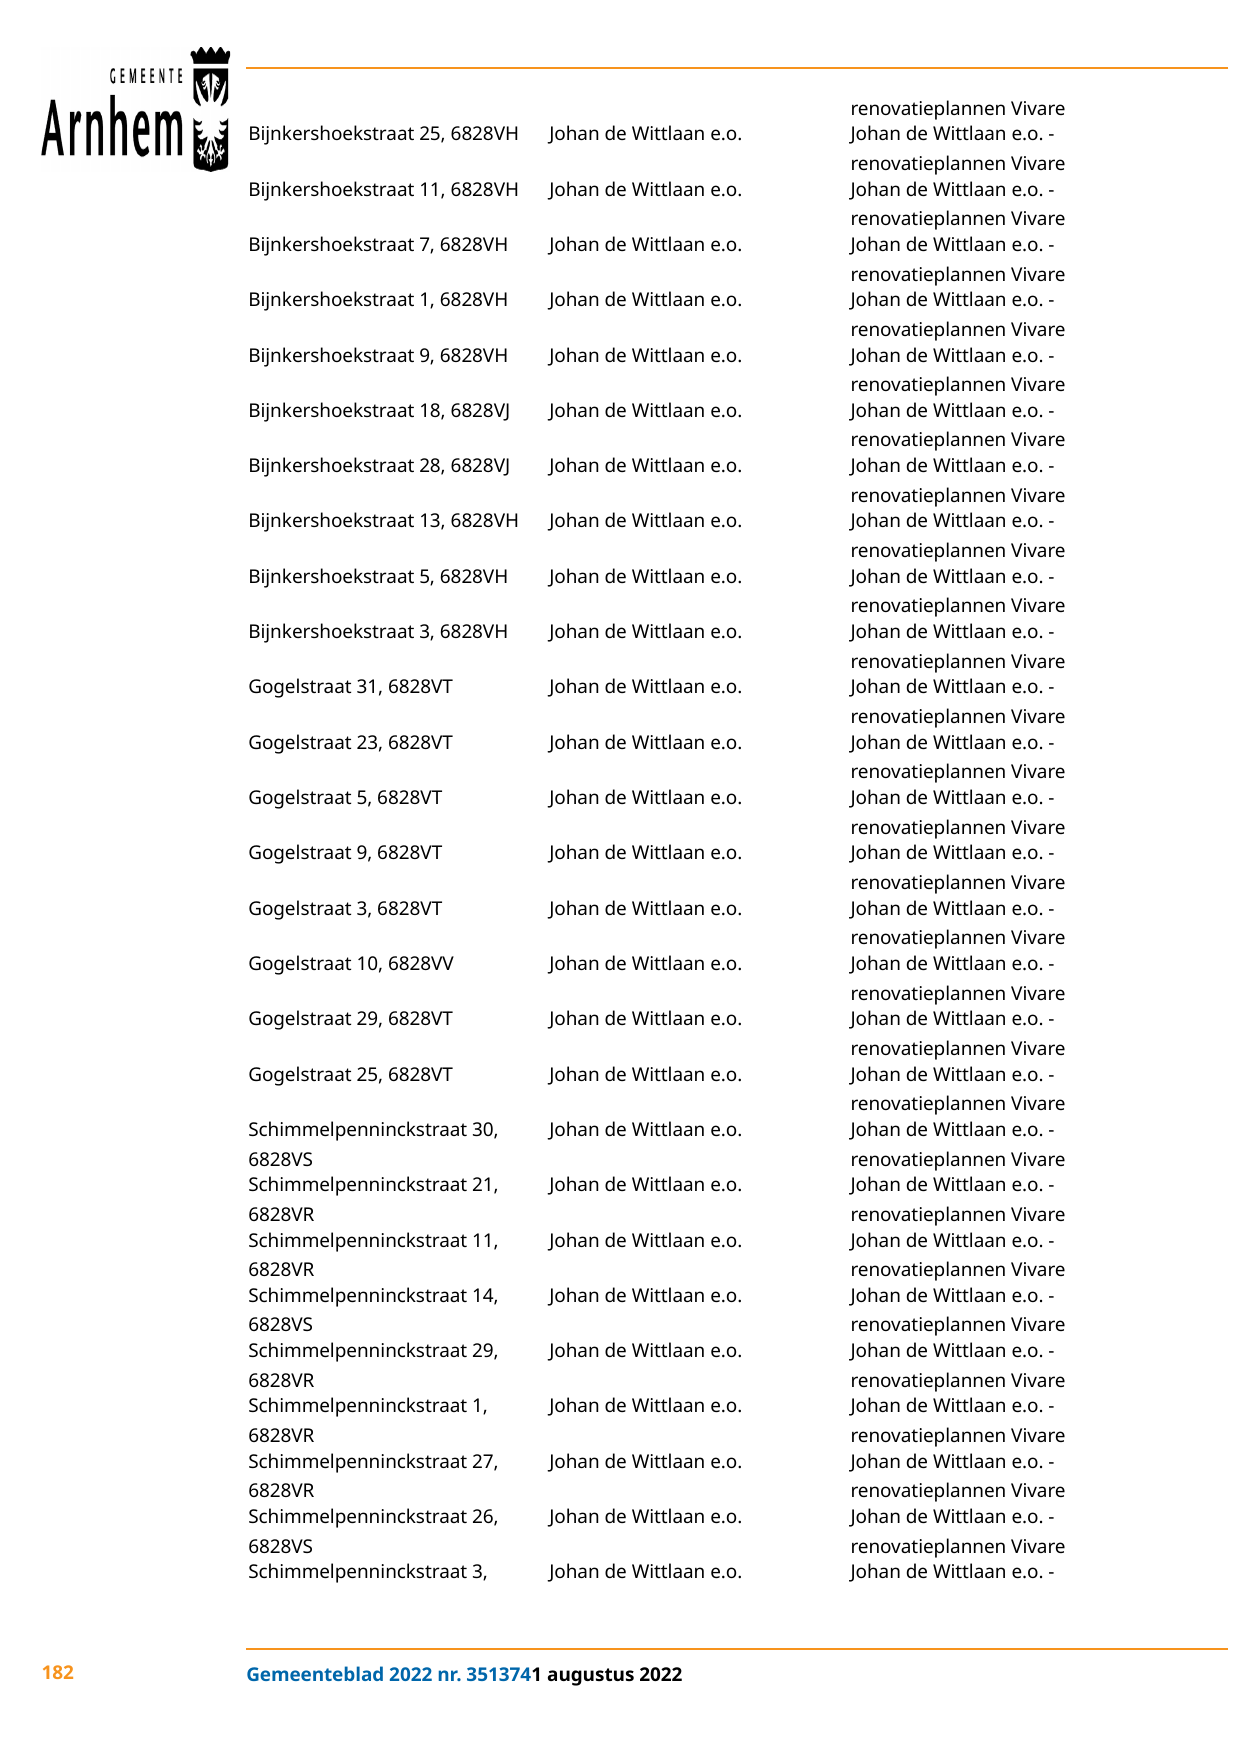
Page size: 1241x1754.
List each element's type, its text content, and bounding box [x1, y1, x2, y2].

table_cell Johan de Wittlaan e.o. [549, 729, 850, 784]
table_cell Johan de Wittlaan e.o. [549, 453, 850, 508]
table_cell Johan de Wittlaan e.o. - renovatieplannen Vivare [850, 1116, 1152, 1171]
table_cell Johan de Wittlaan e.o. - renovatieplannen Vivare [850, 1171, 1152, 1227]
table_cell Gogelstraat 29, 6828VT [248, 1006, 549, 1061]
table_cell Johan de Wittlaan e.o. - renovatieplannen Vivare [850, 1282, 1152, 1337]
table_cell Johan de Wittlaan e.o. - renovatieplannen Vivare [850, 1061, 1152, 1116]
table_cell Johan de Wittlaan e.o. [549, 618, 850, 674]
table_cell Johan de Wittlaan e.o. - renovatieplannen Vivare [850, 231, 1152, 286]
table_cell Schimmelpenninckstraat 1, 6828VR [248, 1393, 549, 1448]
table_cell Johan de Wittlaan e.o. [549, 508, 850, 563]
table_cell Johan de Wittlaan e.o. - renovatieplannen Vivare [850, 453, 1152, 508]
table_cell Bijnkershoekstraat 11, 6828VH [248, 176, 549, 231]
table_cell Johan de Wittlaan e.o. [549, 397, 850, 452]
table_cell Johan de Wittlaan e.o. - renovatieplannen Vivare [850, 1448, 1152, 1503]
table_cell Johan de Wittlaan e.o. [549, 231, 850, 286]
table_cell Johan de Wittlaan e.o. - renovatieplannen Vivare [850, 286, 1152, 342]
table_cell Johan de Wittlaan e.o. [549, 1171, 850, 1227]
table_cell Johan de Wittlaan e.o. [549, 840, 850, 895]
table_cell Johan de Wittlaan e.o. [549, 1227, 850, 1282]
table_cell Gogelstraat 5, 6828VT [248, 784, 549, 839]
table_cell Johan de Wittlaan e.o. - renovatieplannen Vivare [850, 121, 1152, 176]
table_cell Bijnkershoekstraat 9, 6828VH [248, 342, 549, 397]
table_cell Bijnkershoekstraat 1, 6828VH [248, 286, 549, 342]
table_cell Schimmelpenninckstraat 29, 6828VR [248, 1338, 549, 1393]
table_cell Bijnkershoekstraat 18, 6828VJ [248, 397, 549, 452]
table_cell [549, 95, 850, 121]
table_cell Gogelstraat 23, 6828VT [248, 729, 549, 784]
table_cell Johan de Wittlaan e.o. [549, 895, 850, 950]
table_cell Gogelstraat 9, 6828VT [248, 840, 549, 895]
picture [41, 47, 231, 172]
table_cell Johan de Wittlaan e.o. - renovatieplannen Vivare [850, 1227, 1152, 1282]
table_cell Johan de Wittlaan e.o. - renovatieplannen Vivare [850, 729, 1152, 784]
table_cell Johan de Wittlaan e.o. - renovatieplannen Vivare [850, 895, 1152, 950]
table_cell Bijnkershoekstraat 5, 6828VH [248, 563, 549, 618]
table_cell Schimmelpenninckstraat 26, 6828VS [248, 1503, 549, 1559]
table_cell [248, 95, 549, 121]
table_cell Bijnkershoekstraat 28, 6828VJ [248, 453, 549, 508]
table_cell Johan de Wittlaan e.o. [549, 674, 850, 729]
table_cell Johan de Wittlaan e.o. - renovatieplannen Vivare [850, 1393, 1152, 1448]
table_cell Gogelstraat 25, 6828VT [248, 1061, 549, 1116]
table_cell Johan de Wittlaan e.o. - renovatieplannen Vivare [850, 563, 1152, 618]
table_cell Johan de Wittlaan e.o. - renovatieplannen Vivare [850, 950, 1152, 1006]
table_cell Johan de Wittlaan e.o. - renovatieplannen Vivare [850, 176, 1152, 231]
table_cell Gogelstraat 3, 6828VT [248, 895, 549, 950]
table_cell Johan de Wittlaan e.o. [549, 1061, 850, 1116]
table_cell Johan de Wittlaan e.o. [549, 342, 850, 397]
table_cell Johan de Wittlaan e.o. [850, 1559, 1152, 1584]
table_cell Johan de Wittlaan e.o. - renovatieplannen Vivare [850, 508, 1152, 563]
table_cell Johan de Wittlaan e.o. [549, 1006, 850, 1061]
table_cell Bijnkershoekstraat 13, 6828VH [248, 508, 549, 563]
table_cell Bijnkershoekstraat 25, 6828VH [248, 121, 549, 176]
table_cell Johan de Wittlaan e.o. [549, 1448, 850, 1503]
table_cell Schimmelpenninckstraat 21, 6828VR [248, 1171, 549, 1227]
table_cell Johan de Wittlaan e.o. - renovatieplannen Vivare [850, 1338, 1152, 1393]
table_cell Bijnkershoekstraat 3, 6828VH [248, 618, 549, 674]
table_cell Johan de Wittlaan e.o. - renovatieplannen Vivare [850, 674, 1152, 729]
table_cell Johan de Wittlaan e.o. [549, 121, 850, 176]
table_cell Johan de Wittlaan e.o. - renovatieplannen Vivare [850, 397, 1152, 452]
table_cell Schimmelpenninckstraat 30, 6828VS [248, 1116, 549, 1171]
table_cell Johan de Wittlaan e.o. [549, 1282, 850, 1337]
table_cell Schimmelpenninckstraat 3, [248, 1559, 549, 1584]
table_cell Johan de Wittlaan e.o. [549, 286, 850, 342]
table_cell Johan de Wittlaan e.o. - renovatieplannen Vivare [850, 840, 1152, 895]
table_cell - renovatieplannen Vivare [850, 95, 1152, 121]
table_cell Schimmelpenninckstraat 11, 6828VR [248, 1227, 549, 1282]
table_cell Johan de Wittlaan e.o. [549, 1338, 850, 1393]
table_cell Gogelstraat 31, 6828VT [248, 674, 549, 729]
table_cell Johan de Wittlaan e.o. [549, 784, 850, 839]
table_cell Johan de Wittlaan e.o. [549, 176, 850, 231]
table_cell Johan de Wittlaan e.o. - renovatieplannen Vivare [850, 618, 1152, 674]
table_cell Johan de Wittlaan e.o. [549, 1116, 850, 1171]
table_cell Johan de Wittlaan e.o. [549, 563, 850, 618]
table_cell Schimmelpenninckstraat 14, 6828VS [248, 1282, 549, 1337]
table_cell Bijnkershoekstraat 7, 6828VH [248, 231, 549, 286]
table_cell Johan de Wittlaan e.o. - renovatieplannen Vivare [850, 1503, 1152, 1559]
table_cell Johan de Wittlaan e.o. [549, 1559, 850, 1584]
table_cell Johan de Wittlaan e.o. [549, 1393, 850, 1448]
table_cell Johan de Wittlaan e.o. - renovatieplannen Vivare [850, 342, 1152, 397]
table_cell Johan de Wittlaan e.o. [549, 1503, 850, 1559]
table_cell Johan de Wittlaan e.o. [549, 950, 850, 1006]
table_cell Johan de Wittlaan e.o. - renovatieplannen Vivare [850, 784, 1152, 839]
table_cell Gogelstraat 10, 6828VV [248, 950, 549, 1006]
table_cell Schimmelpenninckstraat 27, 6828VR [248, 1448, 549, 1503]
table_cell Johan de Wittlaan e.o. - renovatieplannen Vivare [850, 1006, 1152, 1061]
